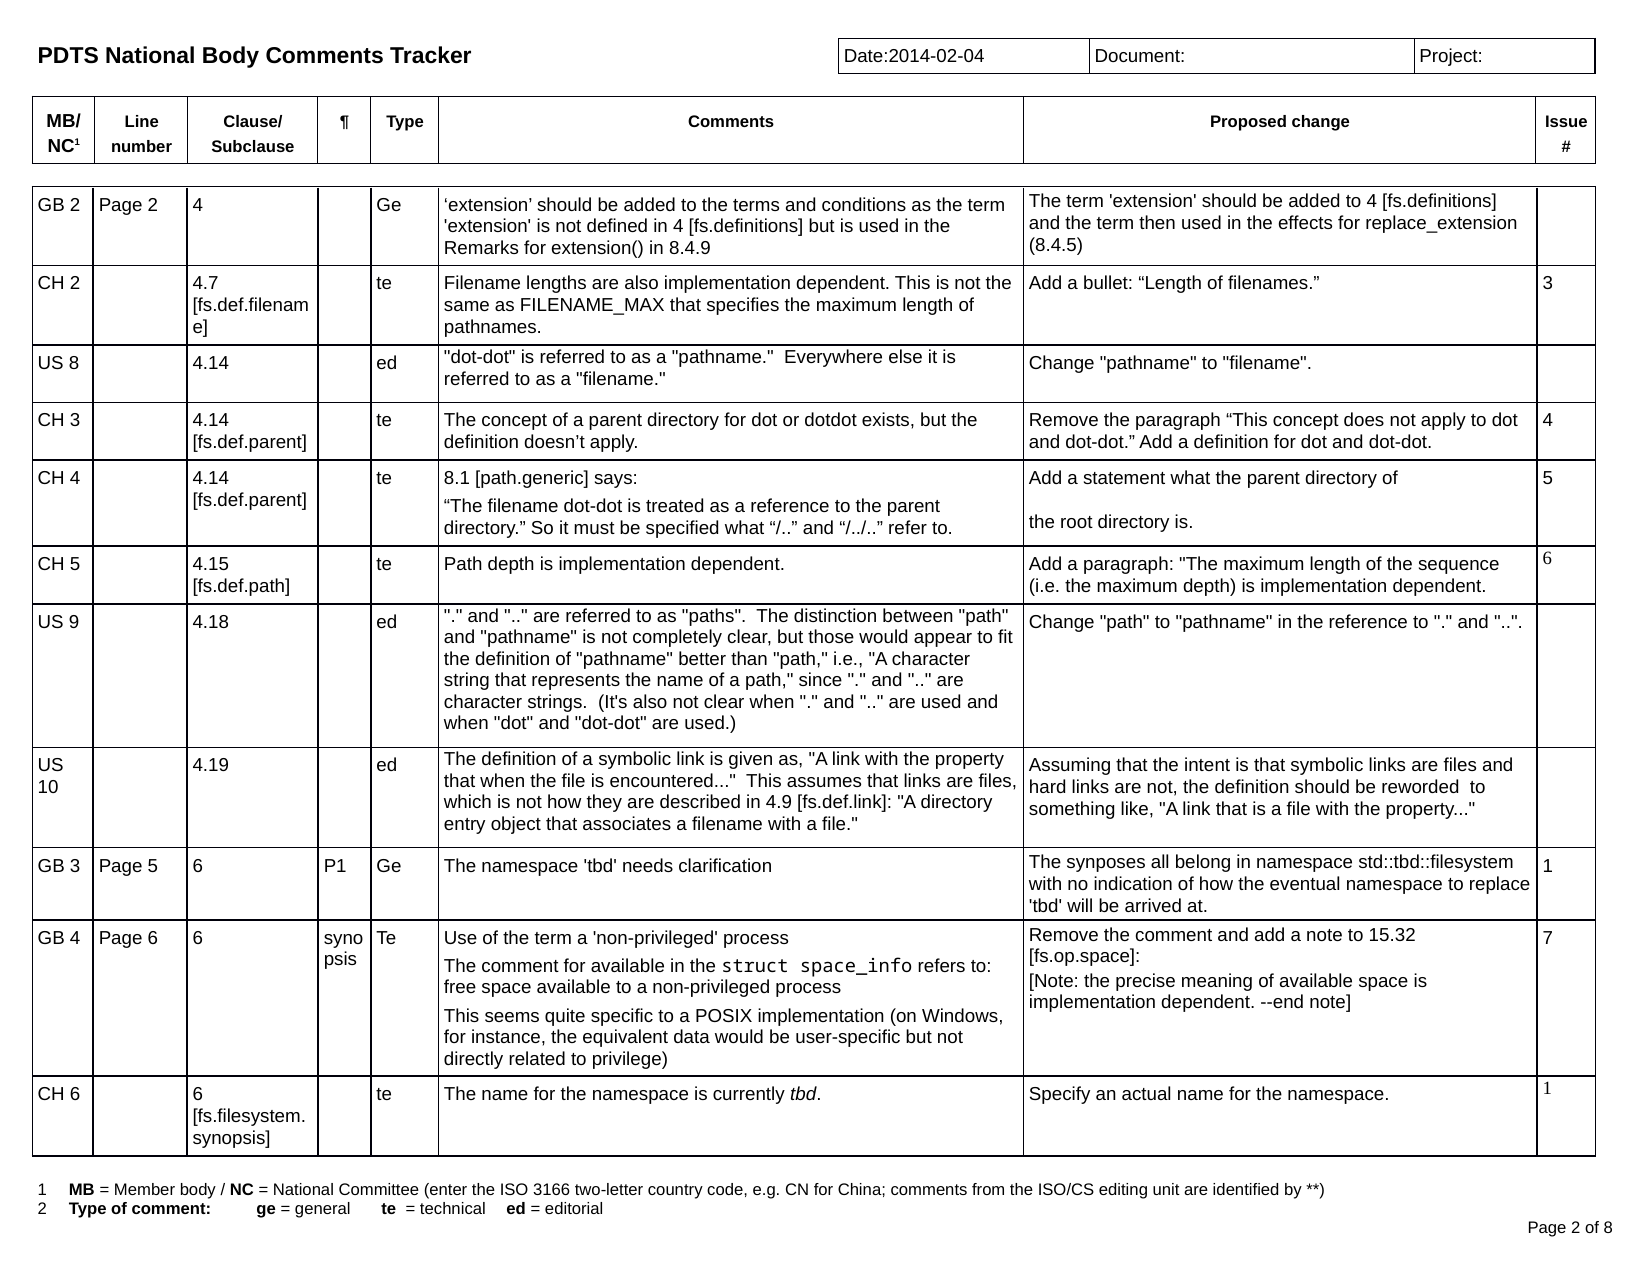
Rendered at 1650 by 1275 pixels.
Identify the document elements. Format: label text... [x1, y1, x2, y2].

table_cell 4.19 [188, 748, 317, 847]
table_cell ed [372, 748, 438, 847]
table_cell [94, 346, 186, 401]
table_cell 6 [188, 848, 317, 919]
table_cell Remove the comment and add a note to 15.32 [fs.op.space]: [Note: the precise meaning of available space is implementation dependent. --end note] [1024, 921, 1536, 1075]
table_cell [319, 403, 370, 459]
table_cell [1538, 605, 1595, 746]
table_cell The concept of a parent directory for dot or dotdot exists, but the definition doesn’t apply. [439, 403, 1023, 459]
table_cell ed [372, 605, 438, 746]
table_cell Change "path" to "pathname" in the reference to "." and "..". [1024, 605, 1536, 746]
table_cell [319, 266, 370, 344]
table_cell GB 4 [33, 921, 92, 1075]
table_cell [94, 547, 186, 603]
table_cell [319, 1077, 370, 1155]
table_cell Page 5 [94, 848, 186, 919]
table_cell The namespace 'tbd' needs clarification [439, 848, 1023, 919]
table_cell 4.15 [fs.def.path] [188, 547, 317, 603]
table_cell [94, 605, 186, 746]
table_cell [1538, 748, 1595, 847]
table_cell GB 3 [33, 848, 92, 919]
table_cell Ge [372, 187, 438, 264]
table_cell GB 2 [33, 187, 93, 264]
table_cell Page 2 [94, 187, 187, 264]
table_cell The synposes all belong in namespace std::tbd::filesystem with no indication of how the eventual namespace to replace 'tbd' will be arrived at. [1024, 848, 1536, 919]
table_cell "." and ".." are referred to as "paths". The distinction between "path" and "pathname" is not completely clear, but those would appear to fit the definition of "pathname" better than "path," i.e., "A character string that represents the name of a path," since "." and ".." are character strings. (It's also not clear when "." and ".." are used and when "dot" and "dot-dot" are used.) [439, 605, 1023, 746]
table_cell Change "pathname" to "filename". [1024, 346, 1536, 401]
table_cell Page 6 [94, 921, 186, 1075]
table_cell te [372, 266, 438, 344]
table_cell [94, 461, 186, 545]
table_cell te [372, 1077, 438, 1155]
table_cell ‘extension’ should be added to the terms and conditions as the term 'extension' is not defined in 4 [fs.definitions] but is used in the Remarks for extension() in 8.4.9 [439, 187, 1023, 264]
table_cell CH 6 [33, 1077, 92, 1155]
table_cell 4.18 [188, 605, 317, 746]
table_cell CH 2 [33, 266, 92, 344]
table_cell The term 'extension' should be added to 4 [fs.definitions] and the term then used in the effects for replace_extension (8.4.5) [1024, 187, 1537, 264]
table_cell [319, 346, 370, 401]
table_cell [319, 748, 370, 847]
table_cell "dot-dot" is referred to as a "pathname." Everywhere else it is referred to as a "filename." [439, 346, 1023, 401]
table_cell [94, 266, 186, 344]
table_cell CH 5 [33, 547, 92, 603]
table_cell Te [372, 921, 438, 1075]
table_cell [94, 748, 186, 847]
table_cell synopsis [319, 921, 370, 1075]
table_cell Remove the paragraph “This concept does not apply to dot and dot-dot.” Add a definition for dot and dot-dot. [1024, 403, 1536, 459]
table_cell 8.1 [path.generic] says: “The filename dot-dot is treated as a reference to the parent directory.” So it must be specified what “/..” and “/../..” refer to. [439, 461, 1023, 545]
table_cell 4 [188, 187, 318, 264]
table_cell 6 [1538, 547, 1595, 603]
table_cell US 8 [33, 346, 92, 401]
table_cell Use of the term a 'non-privileged' process The comment for available in the struct space_info refers to: free space available to a non-privileged process This seems quite specific to a POSIX implementation (on Windows, for instance, the equivalent data would be user-specific but not directly related to privilege) [439, 921, 1023, 1075]
table_cell [1538, 346, 1595, 401]
table_cell CH 3 [33, 403, 92, 459]
table_cell Path depth is implementation dependent. [439, 547, 1023, 603]
table_cell 4.7 [fs.def.filename] [188, 266, 317, 344]
table_cell te [372, 403, 438, 459]
table_cell 3 [1538, 266, 1595, 344]
table_cell [319, 461, 370, 545]
table_cell 6 [fs.filesystem.synopsis] [188, 1077, 317, 1155]
table_cell US 9 [33, 605, 92, 746]
table_cell ed [372, 346, 438, 401]
table_cell te [372, 461, 438, 545]
table_cell Ge [372, 848, 438, 919]
table_cell Add a bullet: “Length of filenames.” [1024, 266, 1536, 344]
table_cell Assuming that the intent is that symbolic links are files and hard links are not, the definition should be reworded to something like, "A link that is a file with the property..." [1024, 748, 1536, 847]
table_cell The name for the namespace is currently tbd. [439, 1077, 1023, 1155]
table_cell Specify an actual name for the namespace. [1024, 1077, 1536, 1155]
table_cell [319, 187, 371, 264]
table_cell [1538, 187, 1595, 264]
table_cell 4 [1538, 403, 1595, 459]
table_cell US 10 [33, 748, 92, 847]
table_cell [319, 547, 370, 603]
table_cell Filename lengths are also implementation dependent. This is not the same as FILENAME_MAX that specifies the maximum length of pathnames. [439, 266, 1023, 344]
table_cell te [372, 547, 438, 603]
table_cell 1 [1538, 848, 1595, 919]
table_cell 4.14 [188, 346, 317, 401]
table_cell 4.14 [fs.def.parent] [188, 461, 317, 545]
table_cell Add a paragraph: "The maximum length of the sequence (i.e. the maximum depth) is implementation dependent. [1024, 547, 1536, 603]
table_cell CH 4 [33, 461, 92, 545]
table_cell [319, 605, 370, 746]
table_cell 1 [1538, 1077, 1595, 1155]
table_cell 7 [1538, 921, 1595, 1075]
table_cell P1 [319, 848, 370, 919]
table_cell 5 [1538, 461, 1595, 545]
table_cell 6 [188, 921, 317, 1075]
table_cell Add a statement what the parent directory of the root directory is. [1024, 461, 1536, 545]
table_cell [94, 1077, 186, 1155]
table_cell [94, 403, 186, 459]
table_cell The definition of a symbolic link is given as, "A link with the property that when the file is encountered..." This assumes that links are files, which is not how they are described in 4.9 [fs.def.link]: "A directory entry object that associates a filename with a file." [439, 748, 1023, 847]
table_cell 4.14 [fs.def.parent] [188, 403, 317, 459]
